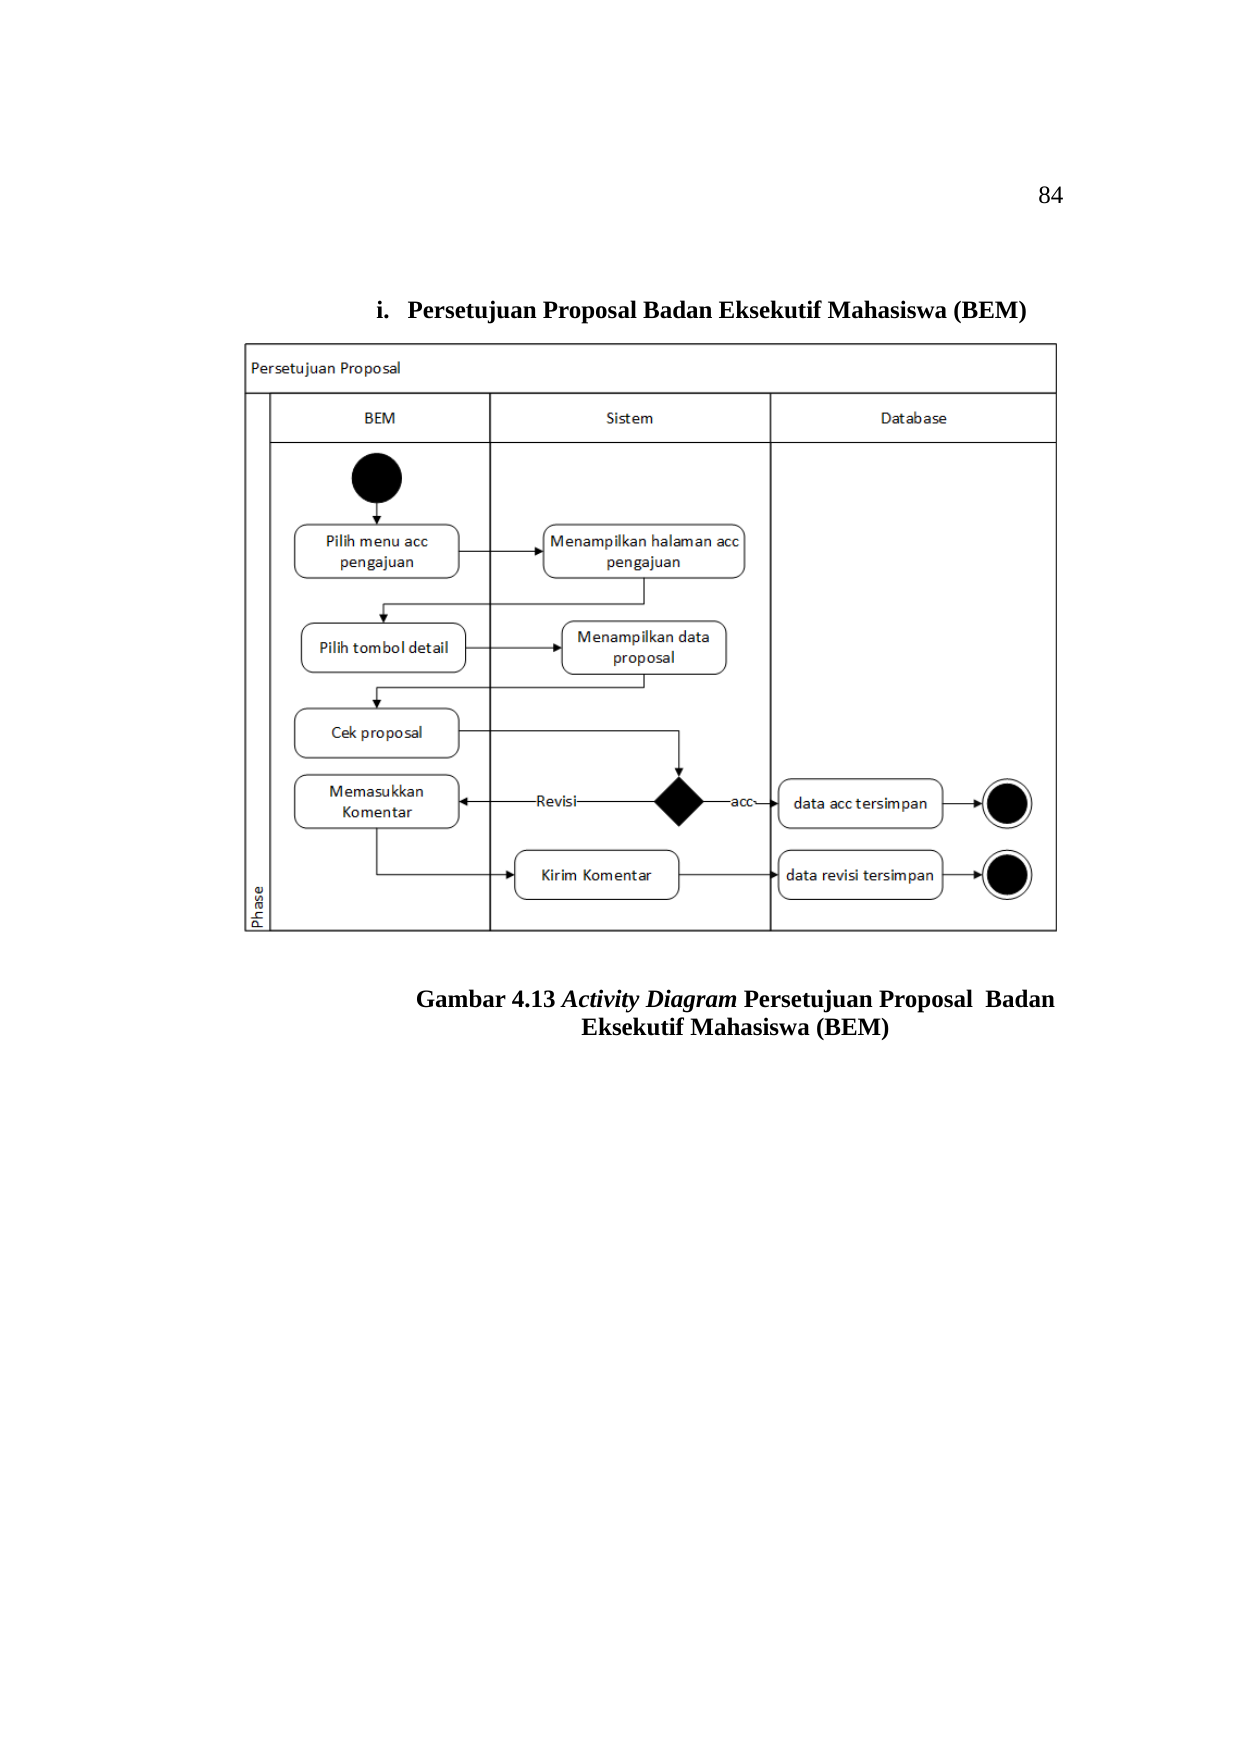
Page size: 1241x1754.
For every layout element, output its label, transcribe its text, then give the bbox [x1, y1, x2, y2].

list Persetujuan Proposal Badan Eksekutif Mahasiswa (BEM) [376, 295, 1063, 324]
text Gambar 4.13 Activity Diagram Persetujuan Proposal Badan Eksekutif Mahasiswa (BEM) [407, 984, 1063, 1041]
picture [242, 343, 1058, 937]
table_header [236, 338, 1063, 971]
